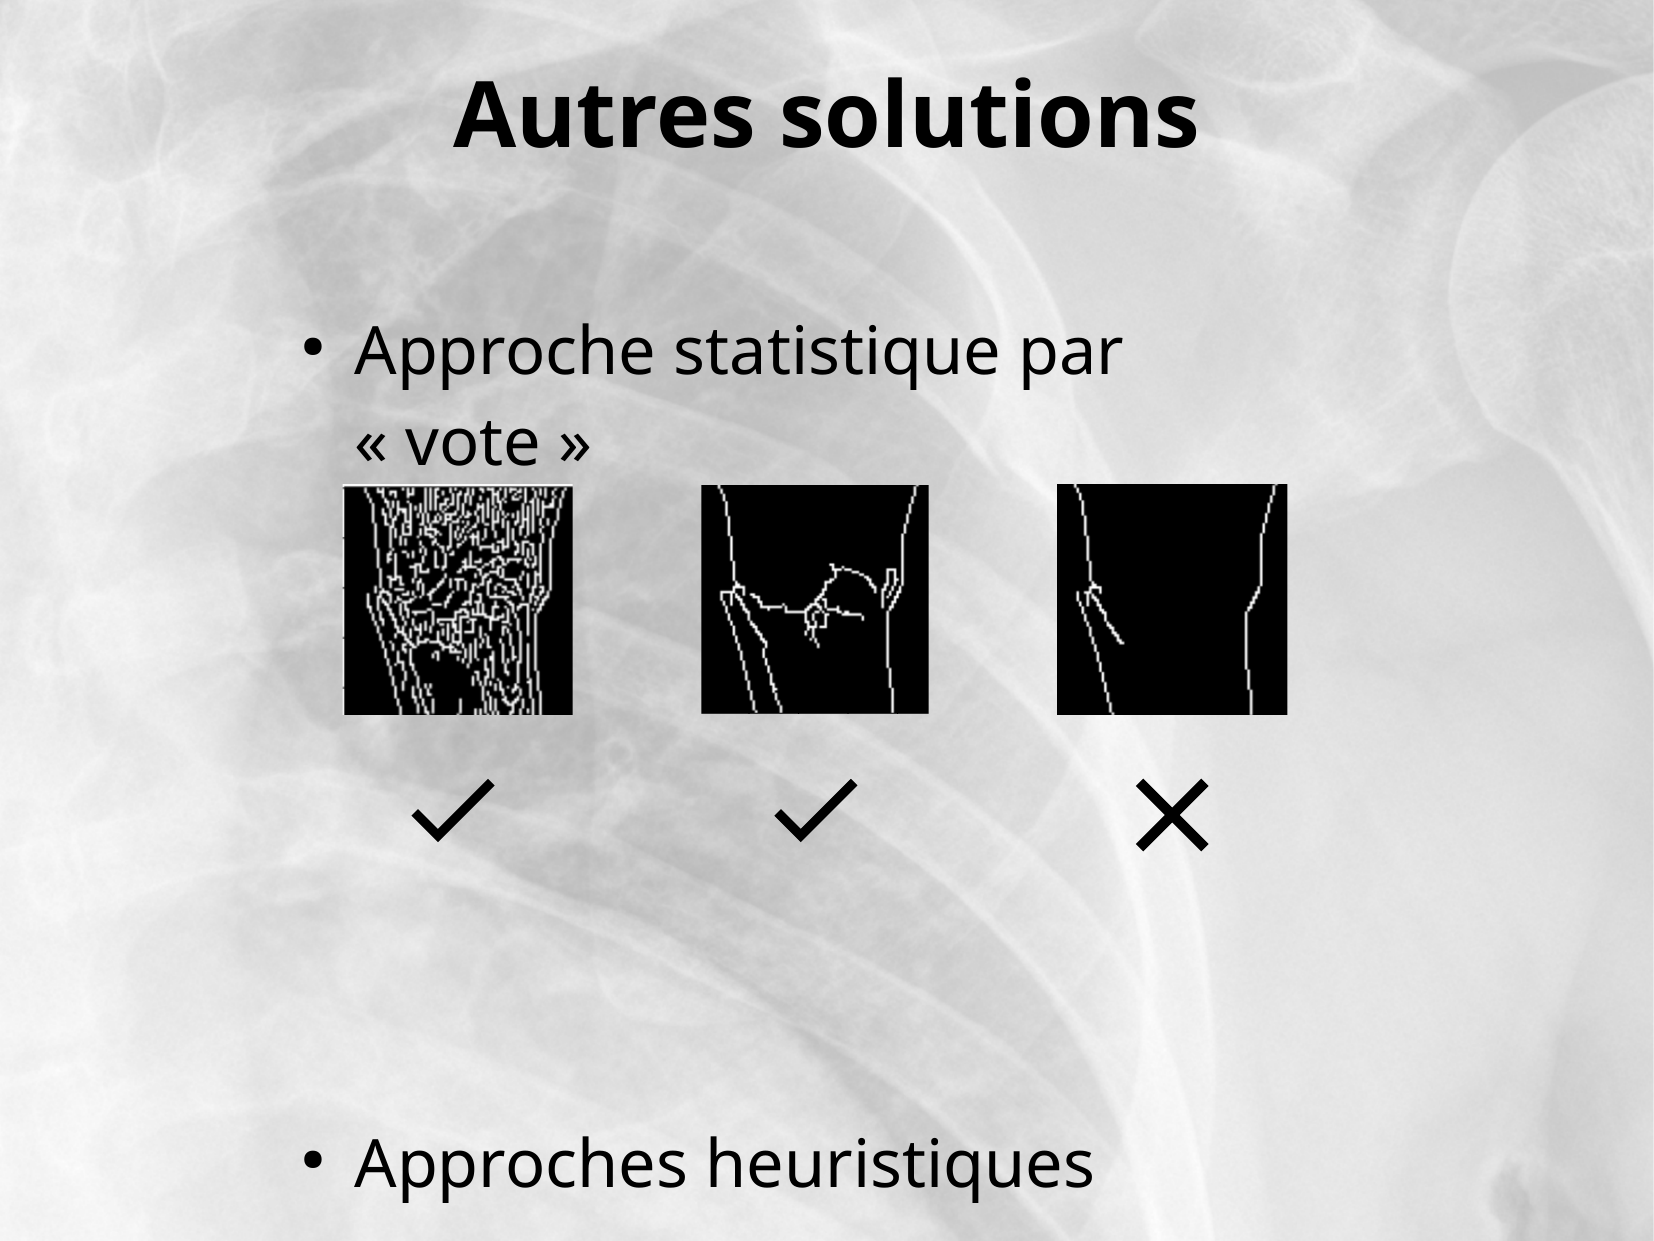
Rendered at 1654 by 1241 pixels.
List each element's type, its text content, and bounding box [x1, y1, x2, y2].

picture [0, 0, 1654, 1241]
list Approche statistique par « vote » Approches heuristiques [283, 303, 1371, 1048]
title Autres solutions [82, 8, 1571, 216]
